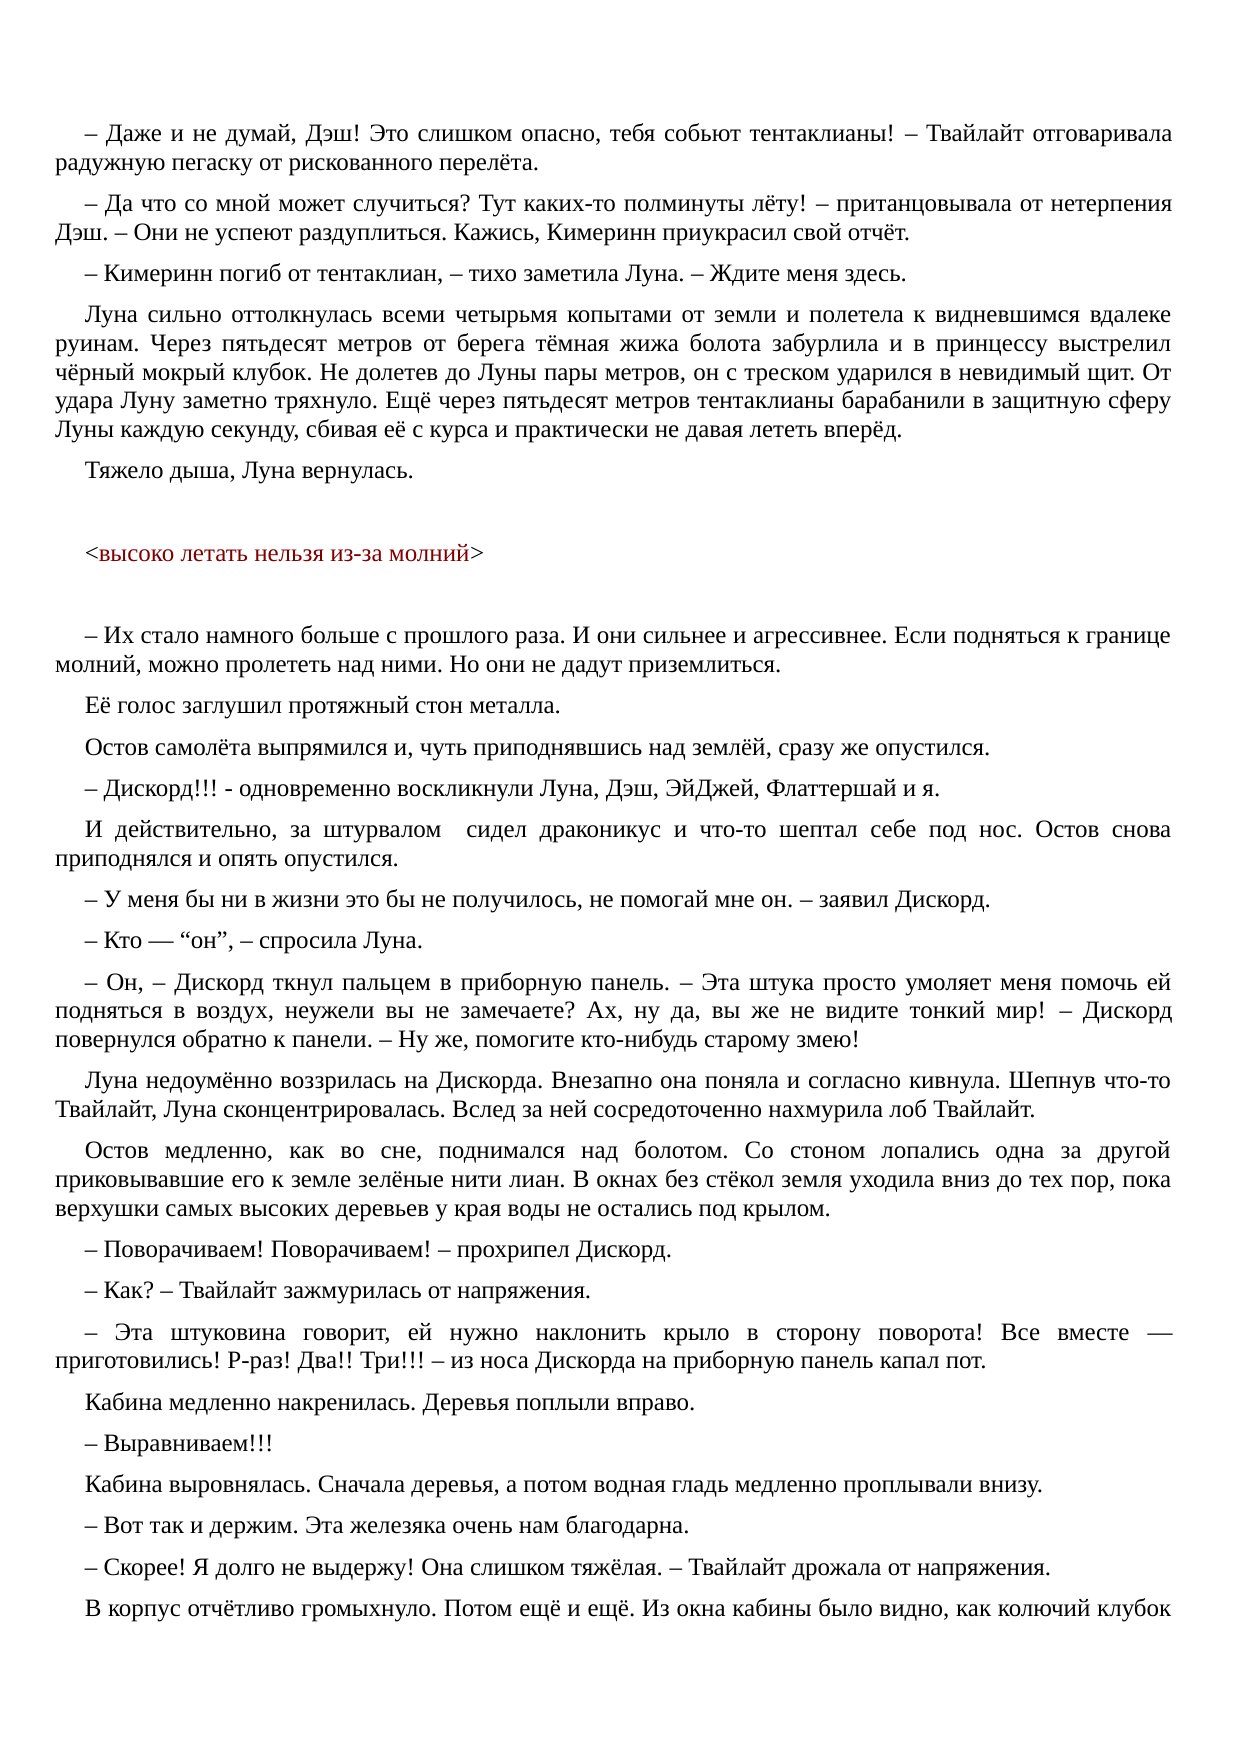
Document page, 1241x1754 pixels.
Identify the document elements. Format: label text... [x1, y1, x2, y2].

text Луна сильно оттолкнулась всеми четырьмя копытами от земли и полетела к видневшимся вдалеке руинам. Через пятьдесят метров от берега тёмная жижа болота забурлила и в принцессу выстрелил чёрный мокрый клубок. Не долетев до Луны пары метров, он с треском ударился в невидимый щит. От удара Луну заметно тряхнуло. Ещё через пятьдесят метров тентаклианы барабанили в защитную сферу Луны каждую секунду, сбивая её с курса и практически не давая лететь вперёд. [55, 299, 1172, 443]
text Её голос заглушил протяжный стон металла. [55, 691, 1172, 719]
text – Выравниваем!!! [55, 1428, 1172, 1457]
text – Он, – Дискорд ткнул пальцем в приборную панель. – Эта штука просто умоляет меня помочь ей подняться в воздух, неужели вы не замечаете? Ах, ну да, вы же не видите тонкий мир! – Дискорд повернулся обратно к панели. – Ну же, помогите кто-нибудь старому змею! [55, 967, 1172, 1053]
text – Вот так и держим. Эта железяка очень нам благодарна. [55, 1511, 1172, 1539]
text И действительно, за штурвалом сидел драконикус и что-то шептал себе под нос. Остов снова приподнялся и опять опустился. [55, 814, 1172, 872]
text Кабина медленно накренилась. Деревья поплыли вправо. [55, 1387, 1172, 1416]
text <высоко летать нельзя из-за молний> [55, 538, 1172, 567]
text Остов самолёта выпрямился и, чуть приподнявшись над землёй, сразу же опустился. [55, 732, 1172, 761]
text – Эта штуковина говорит, ей нужно наклонить крыло в сторону поворота! Все вместе — приготовились! Р-раз! Два!! Три!!! – из носа Дискорда на приборную панель капал пот. [55, 1317, 1172, 1374]
text – Их стало намного больше с прошлого раза. И они сильнее и агрессивнее. Если подняться к границе молний, можно пролететь над ними. Но они не дадут приземлиться. [55, 621, 1172, 678]
text – Кто — “он”, – спросила Луна. [55, 926, 1172, 954]
text – Поворачиваем! Поворачиваем! – прохрипел Дискорд. [55, 1234, 1172, 1263]
text – Даже и не думай, Дэш! Это слишком опасно, тебя собьют тентаклианы! – Твайлайт отговаривала радужную пегаску от рискованного перелёта. [55, 118, 1172, 176]
text В корпус отчётливо громыхнуло. Потом ещё и ещё. Из окна кабины было видно, как колючий клубок [55, 1593, 1172, 1622]
text Кабина выровнялась. Сначала деревья, а потом водная гладь медленно проплывали внизу. [55, 1469, 1172, 1498]
text – Дискорд!!! - одновременно воскликнули Луна, Дэш, ЭйДжей, Флаттершай и я. [55, 773, 1172, 802]
text – Как? – Твайлайт зажмурилась от напряжения. [55, 1276, 1172, 1304]
text Тяжело дыша, Луна вернулась. [55, 456, 1172, 484]
text Остов медленно, как во сне, поднимался над болотом. Со стоном лопались одна за другой приковывавшие его к земле зелёные нити лиан. В окнах без стёкол земля уходила вниз до тех пор, пока верхушки самых высоких деревьев у края воды не остались под крылом. [55, 1136, 1172, 1222]
text – У меня бы ни в жизни это бы не получилось, не помогай мне он. – заявил Дискорд. [55, 884, 1172, 913]
text – Да что со мной может случиться? Тут каких-то полминуты лёту! – пританцовывала от нетерпения Дэш. – Они не успеют раздуплиться. Кажись, Кимеринн приукрасил свой отчёт. [55, 188, 1172, 246]
text Луна недоумённо воззрилась на Дискорда. Внезапно она поняла и согласно кивнула. Шепнув что-то Твайлайт, Луна сконцентрировалась. Вслед за ней сосредоточенно нахмурила лоб Твайлайт. [55, 1066, 1172, 1123]
text – Скорее! Я долго не выдержу! Она слишком тяжёлая. – Твайлайт дрожала от напряжения. [55, 1552, 1172, 1581]
text – Кимеринн погиб от тентаклиан, – тихо заметила Луна. – Ждите меня здесь. [55, 258, 1172, 287]
